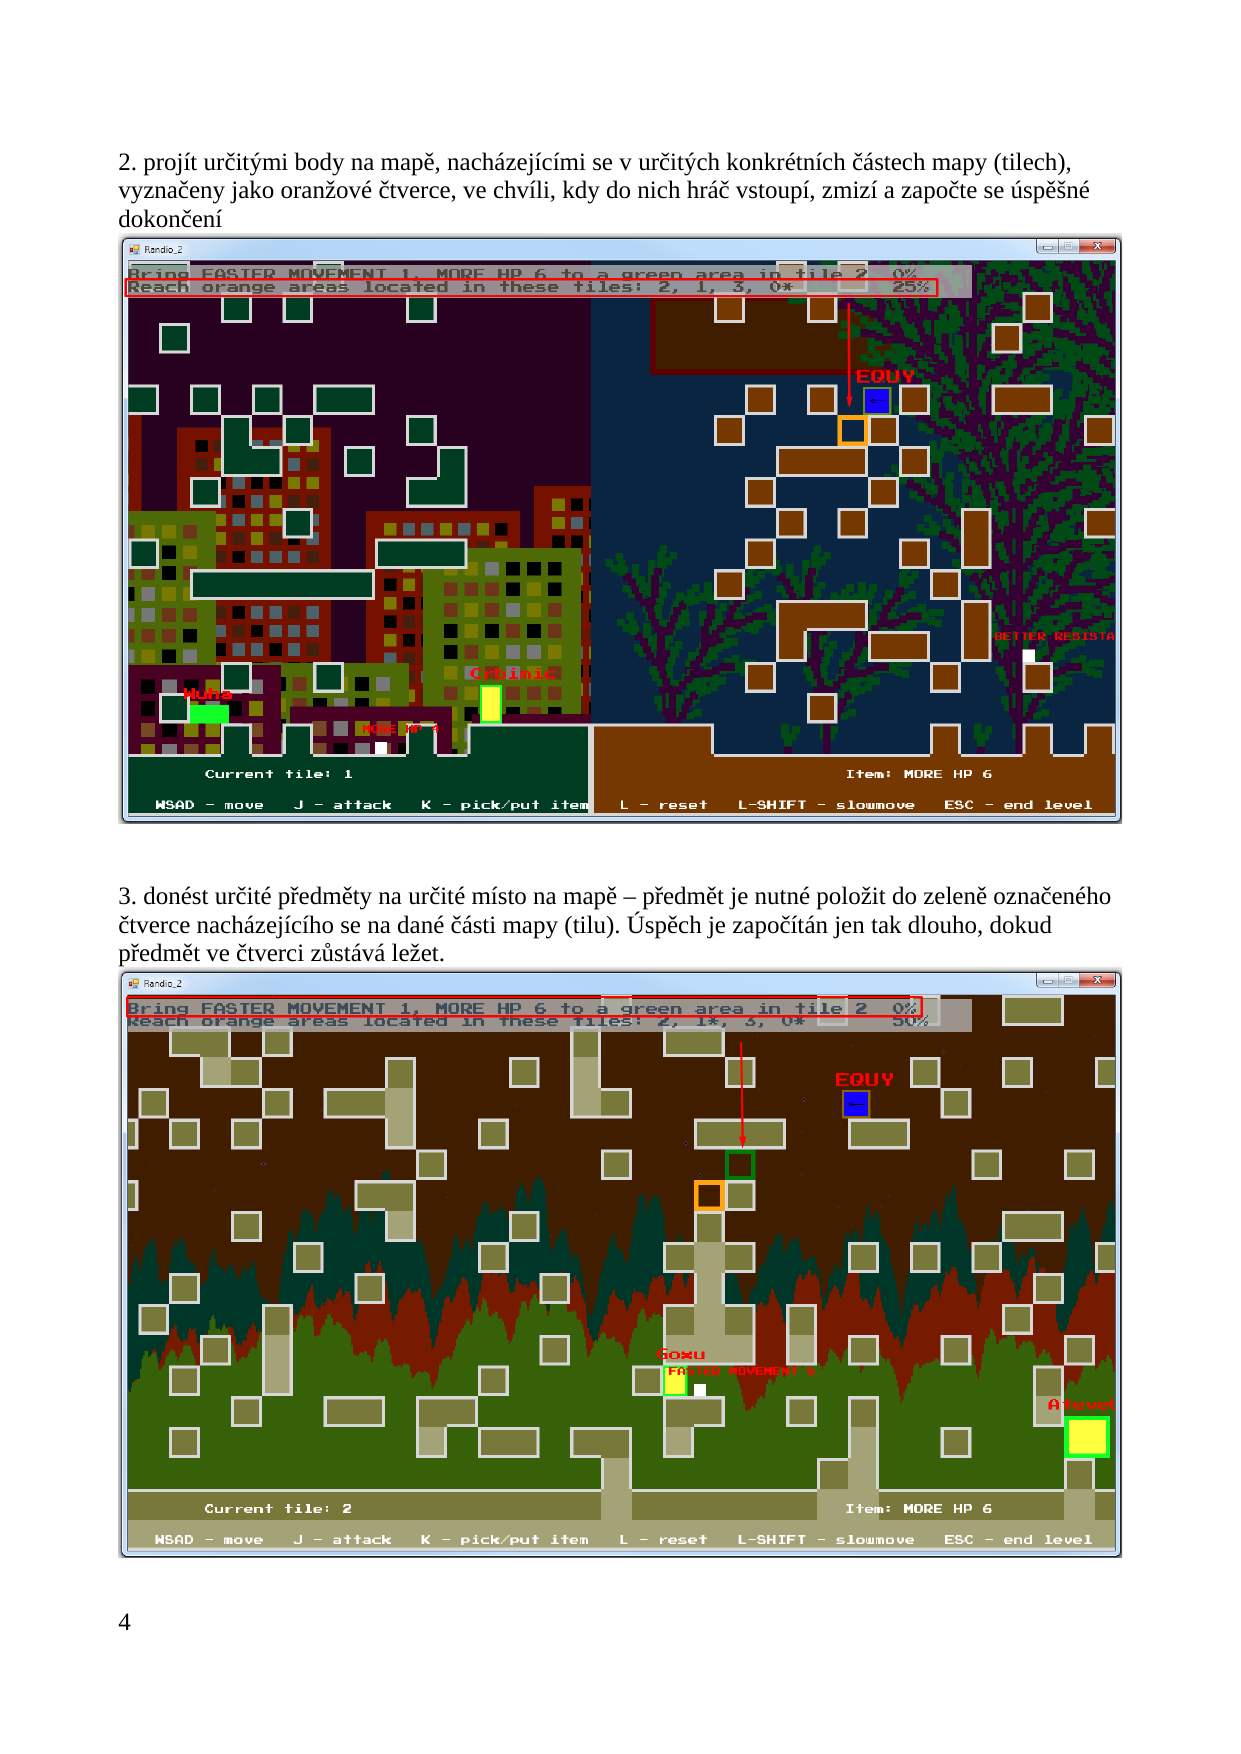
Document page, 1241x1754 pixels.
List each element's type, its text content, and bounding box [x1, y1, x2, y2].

picture [118, 233, 1123, 824]
text 2. projít určitými body na mapě, nacházejícími se v určitých konkrétních částech mapy (tilech), vyznačeny jako oranžové čtverce, ve chvíli, kdy do nich hráč vstoupí, zmizí a započte se úspěšné dokončení [118, 147, 1122, 233]
text 3. donést určité předměty na určité místo na mapě – předmět je nutné položit do zeleně označeného čtverce nacházejícího se na dané části mapy (tilu). Úspěch je započítán jen tak dlouho, dokud předmět ve čtverci zůstává ležet. [118, 881, 1122, 967]
picture [118, 967, 1123, 1558]
